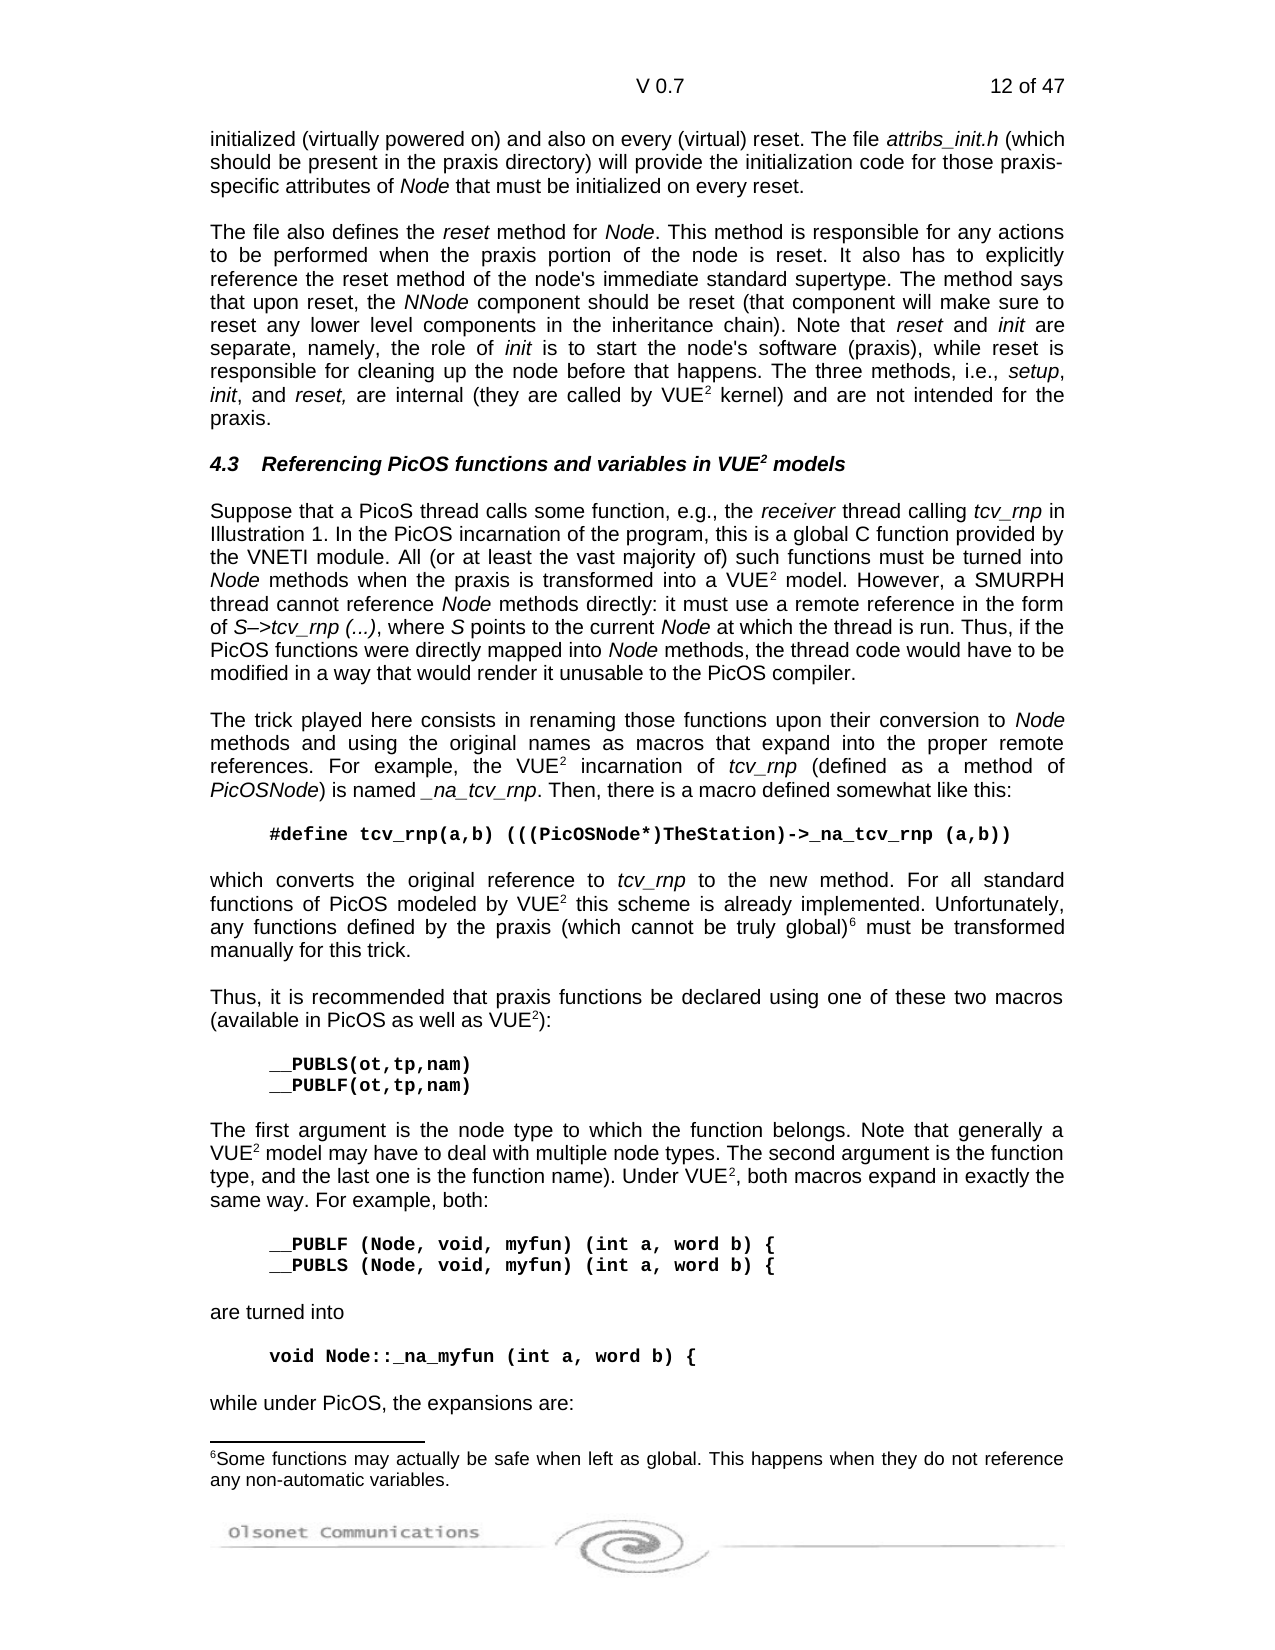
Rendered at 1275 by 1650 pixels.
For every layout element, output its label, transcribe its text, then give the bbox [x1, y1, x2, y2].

text Thus, it is recommended that praxis functions be declared using one of these two macros (available in PicOS as well as VUE2): [210, 985, 1065, 1032]
text The file also defines the reset method for Node. This method is responsible for any actions to be performed when the praxis portion of the node is reset. It also has to explicitly reference the reset method of the node's immediate standard supertype. The method says that upon reset, the NNode component should be reset (that component will make sure to reset any lower level components in the inheritance chain). Note that reset and init are separate, namely, the role of init is to start the node's software (praxis), while reset is responsible for cleaning up the node before that happens. The three methods, i.e., setup, init, and reset, are internal (they are called by VUE2 kernel) and are not intended for the praxis. [210, 221, 1065, 430]
text are turned into [210, 1301, 1065, 1324]
text The trick played here consists in renaming those functions upon their conversion to Node methods and using the original names as macros that expand into the proper remote references. For example, the VUE2 incarnation of tcv_rnp (defined as a method of PicOSNode) is named _na_tcv_rnp. Then, there is a macro defined somewhat like this: [210, 708, 1065, 801]
text The first argument is the node type to which the function belongs. Note that generally a VUE2 model may have to deal with multiple node types. The second argument is the function type, and the last one is the function name). Under VUE2, both macros expand in exactly the same way. For example, both: [210, 1119, 1065, 1212]
text __PUBLF(ot,tp,nam) [269, 1076, 1065, 1097]
text Suppose that a PicoS thread calls some function, e.g., the receiver thread calling tcv_rnp in Illustration 1. In the PicOS incarnation of the program, this is a global C function provided by the VNETI module. All (or at least the vast majority of) such functions must be turned into Node methods when the praxis is transformed into a VUE2 model. However, a SMURPH thread cannot reference Node methods directly: it must use a remote reference in the form of S–>tcv_rnp (...), where S points to the current Node at which the thread is run. Thus, if the PicOS functions were directly mapped into Node methods, the thread code would have to be modified in a way that would render it unusable to the PicOS compiler. [210, 499, 1065, 685]
text void Node::_na_myfun (int a, word b) { [269, 1347, 1065, 1368]
picture [210, 1504, 1065, 1596]
text #define tcv_rnp(a,b) (((PicOSNode*)TheStation)->_na_tcv_rnp (a,b)) [269, 824, 1065, 846]
text __PUBLF (Node, void, myfun) (int a, word b) { [269, 1235, 1065, 1256]
text Some functions may actually be safe when left as global. This happens when they do not reference any non-automatic variables. [210, 1448, 1065, 1490]
subtitle Referencing PicOS functions and variables in VUE2 models [210, 453, 1065, 476]
text initialized (virtually powered on) and also on every (virtual) reset. The file attribs_init.h (which should be present in the praxis directory) will provide the initialization code for those praxis-specific attributes of Node that must be initialized on every reset. [210, 128, 1065, 197]
text while under PicOS, the expansions are: [210, 1391, 1065, 1415]
text __PUBLS(ot,tp,nam) [269, 1055, 1065, 1076]
text which converts the original reference to tcv_rnp to the new method. For all standard functions of PicOS modeled by VUE2 this scheme is already implemented. Unfortunately, any functions defined by the praxis (which cannot be truly global) must be transformed manually for this trick. [210, 869, 1065, 962]
text __PUBLS (Node, void, myfun) (int a, word b) { [269, 1256, 1065, 1277]
